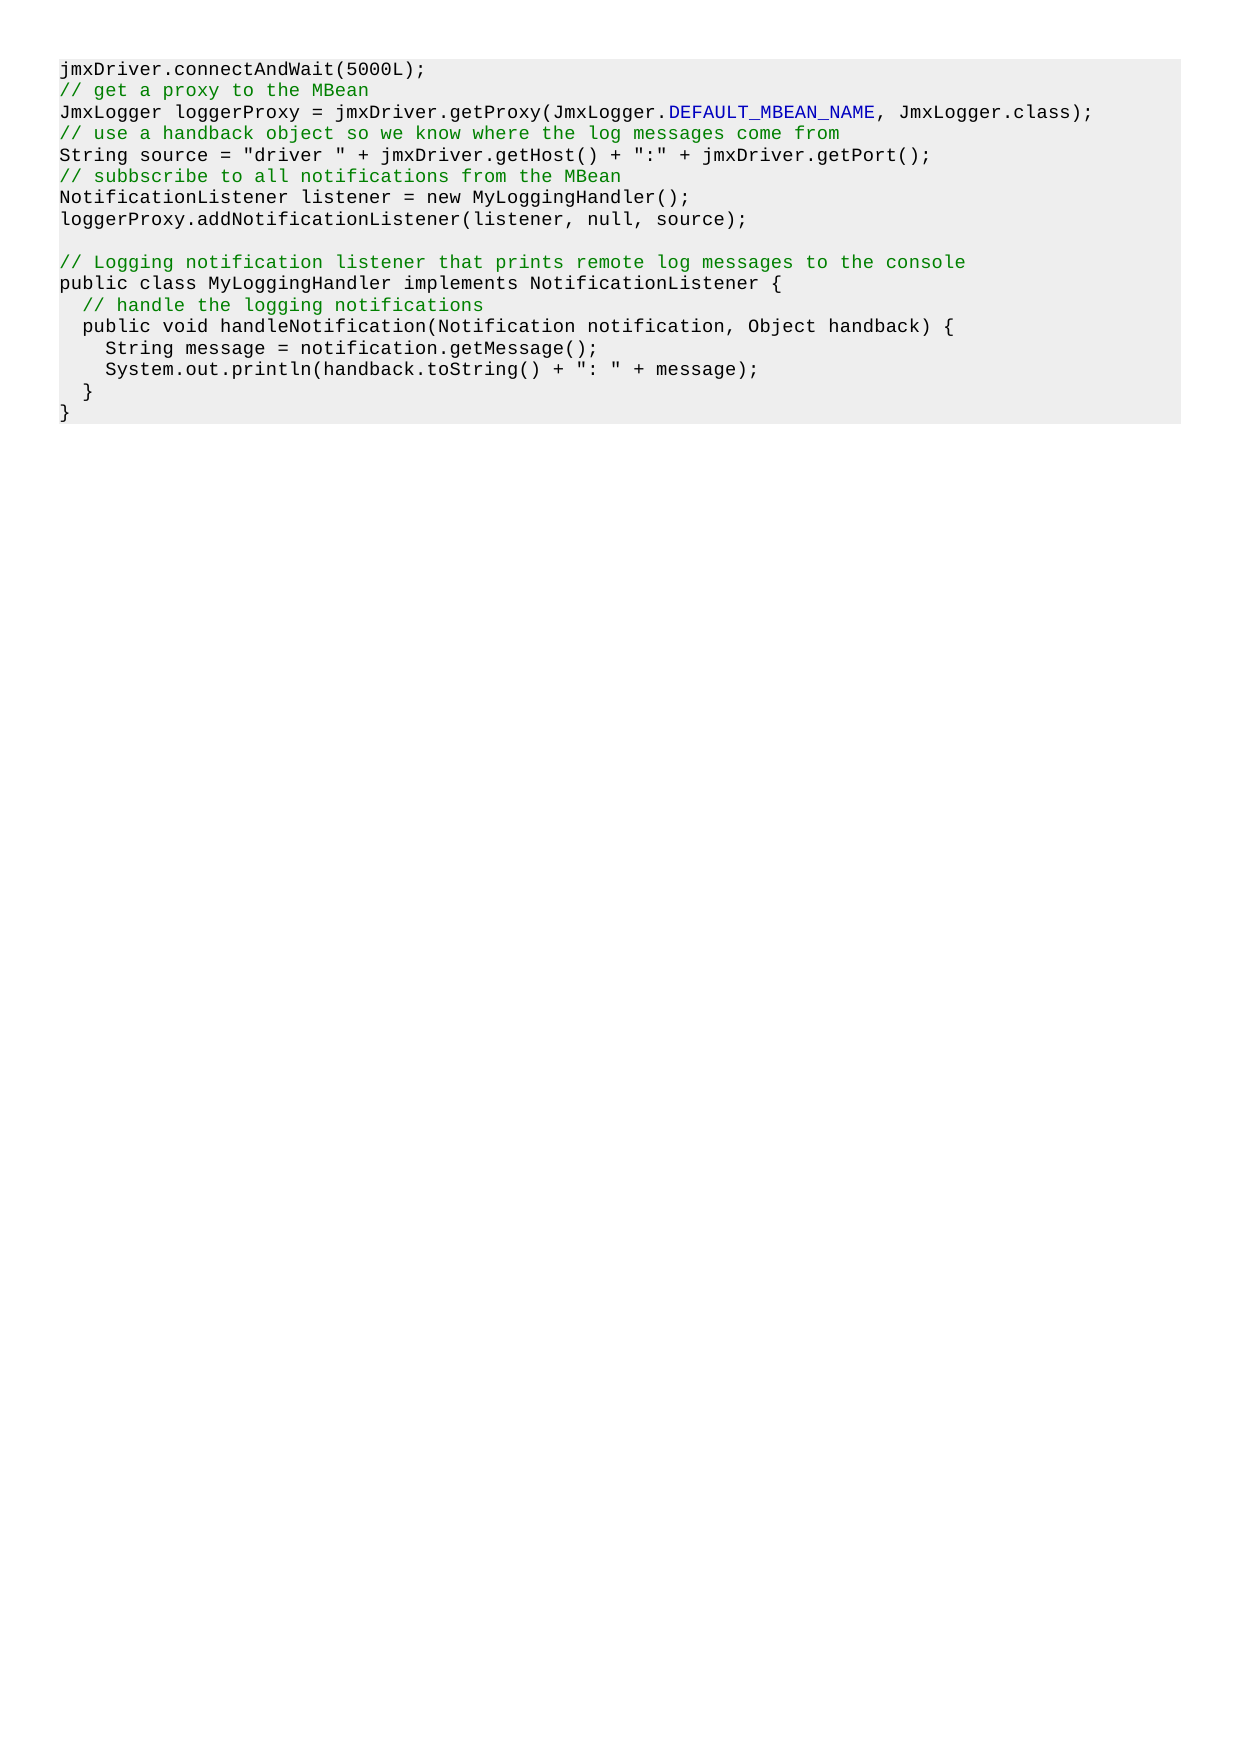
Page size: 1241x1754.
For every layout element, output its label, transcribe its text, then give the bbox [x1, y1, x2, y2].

text String source = "driver " + jmxDriver.getHost() + ":" + jmxDriver.getPort(); [59, 145, 1181, 166]
text String message = notification.getMessage(); [59, 338, 1181, 359]
text jmxDriver.connectAndWait(5000L); [59, 59, 1181, 81]
text // get a proxy to the MBean [59, 81, 1181, 102]
text // Logging notification listener that prints remote log messages to the console [59, 252, 1181, 274]
text System.out.println(handback.toString() + ": " + message); [59, 359, 1181, 381]
text // subbscribe to all notifications from the MBean [59, 166, 1181, 188]
text JmxLogger loggerProxy = jmxDriver.getProxy(JmxLogger.DEFAULT_MBEAN_NAME, JmxLogger.class); [59, 102, 1181, 123]
text NotificationListener listener = new MyLoggingHandler(); [59, 188, 1181, 209]
text // use a handback object so we know where the log messages come from [59, 123, 1181, 145]
text } [59, 402, 1181, 424]
text } [59, 381, 1181, 402]
text // handle the logging notifications [59, 295, 1181, 317]
text loggerProxy.addNotificationListener(listener, null, source); [59, 209, 1181, 231]
text public void handleNotification(Notification notification, Object handback) { [59, 317, 1181, 338]
text public class MyLoggingHandler implements NotificationListener { [59, 274, 1181, 295]
